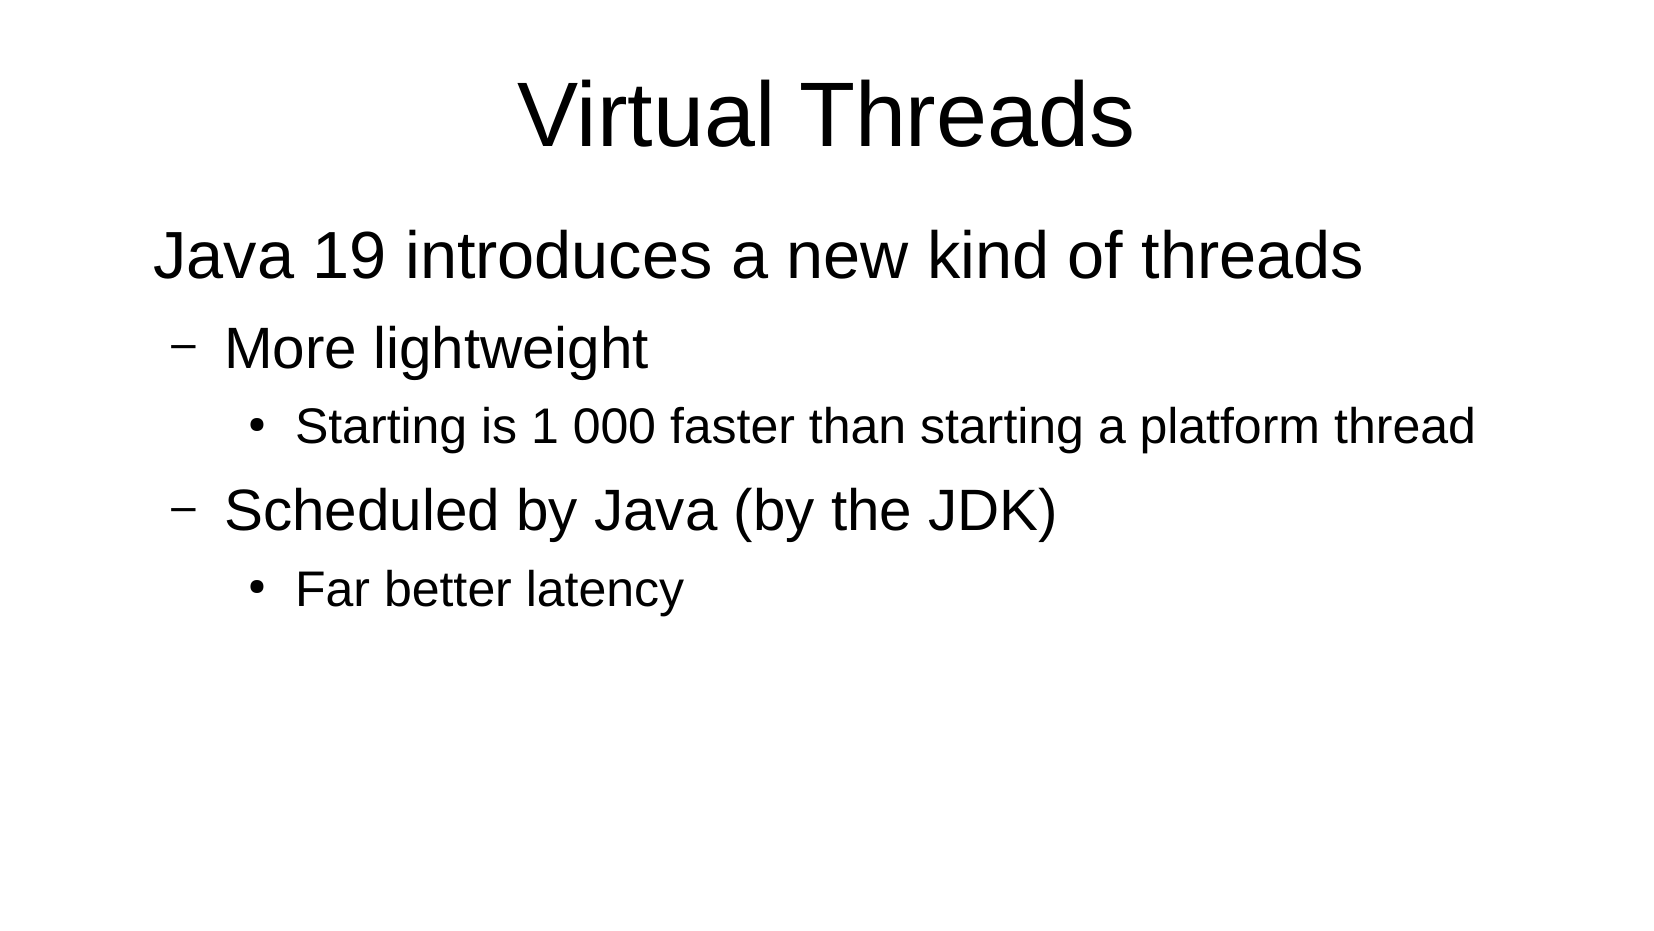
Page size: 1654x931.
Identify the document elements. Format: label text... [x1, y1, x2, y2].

title Virtual Threads [82, 37, 1571, 193]
list Java 19 introduces a new kind of threads More lightweight Starting is 1 000 faster than starting a platform thread Scheduled by Java (by the JDK) Far better latency [82, 217, 1571, 841]
